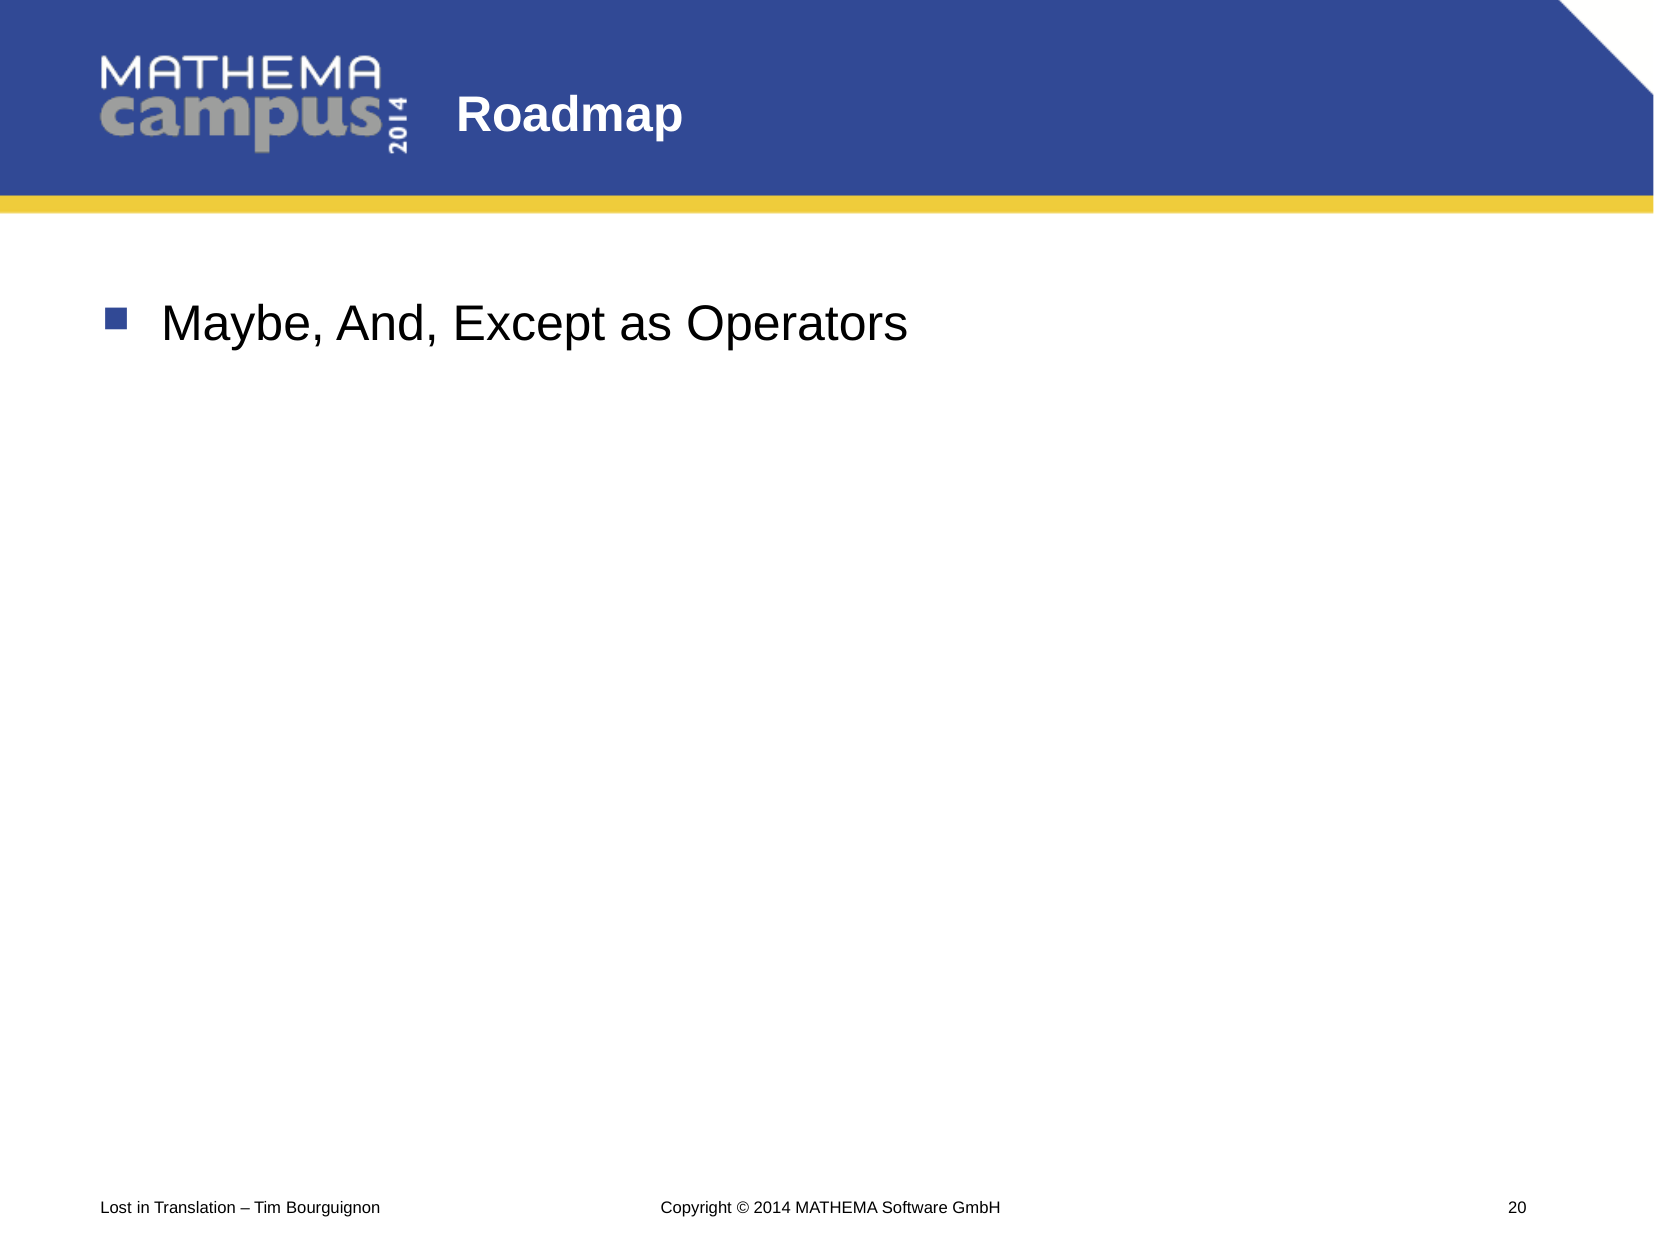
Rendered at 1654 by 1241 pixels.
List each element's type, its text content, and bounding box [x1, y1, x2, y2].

title Roadmap [456, 68, 1528, 160]
picture [0, 0, 1654, 217]
list Maybe, And, Except as Operators [101, 295, 1528, 1139]
